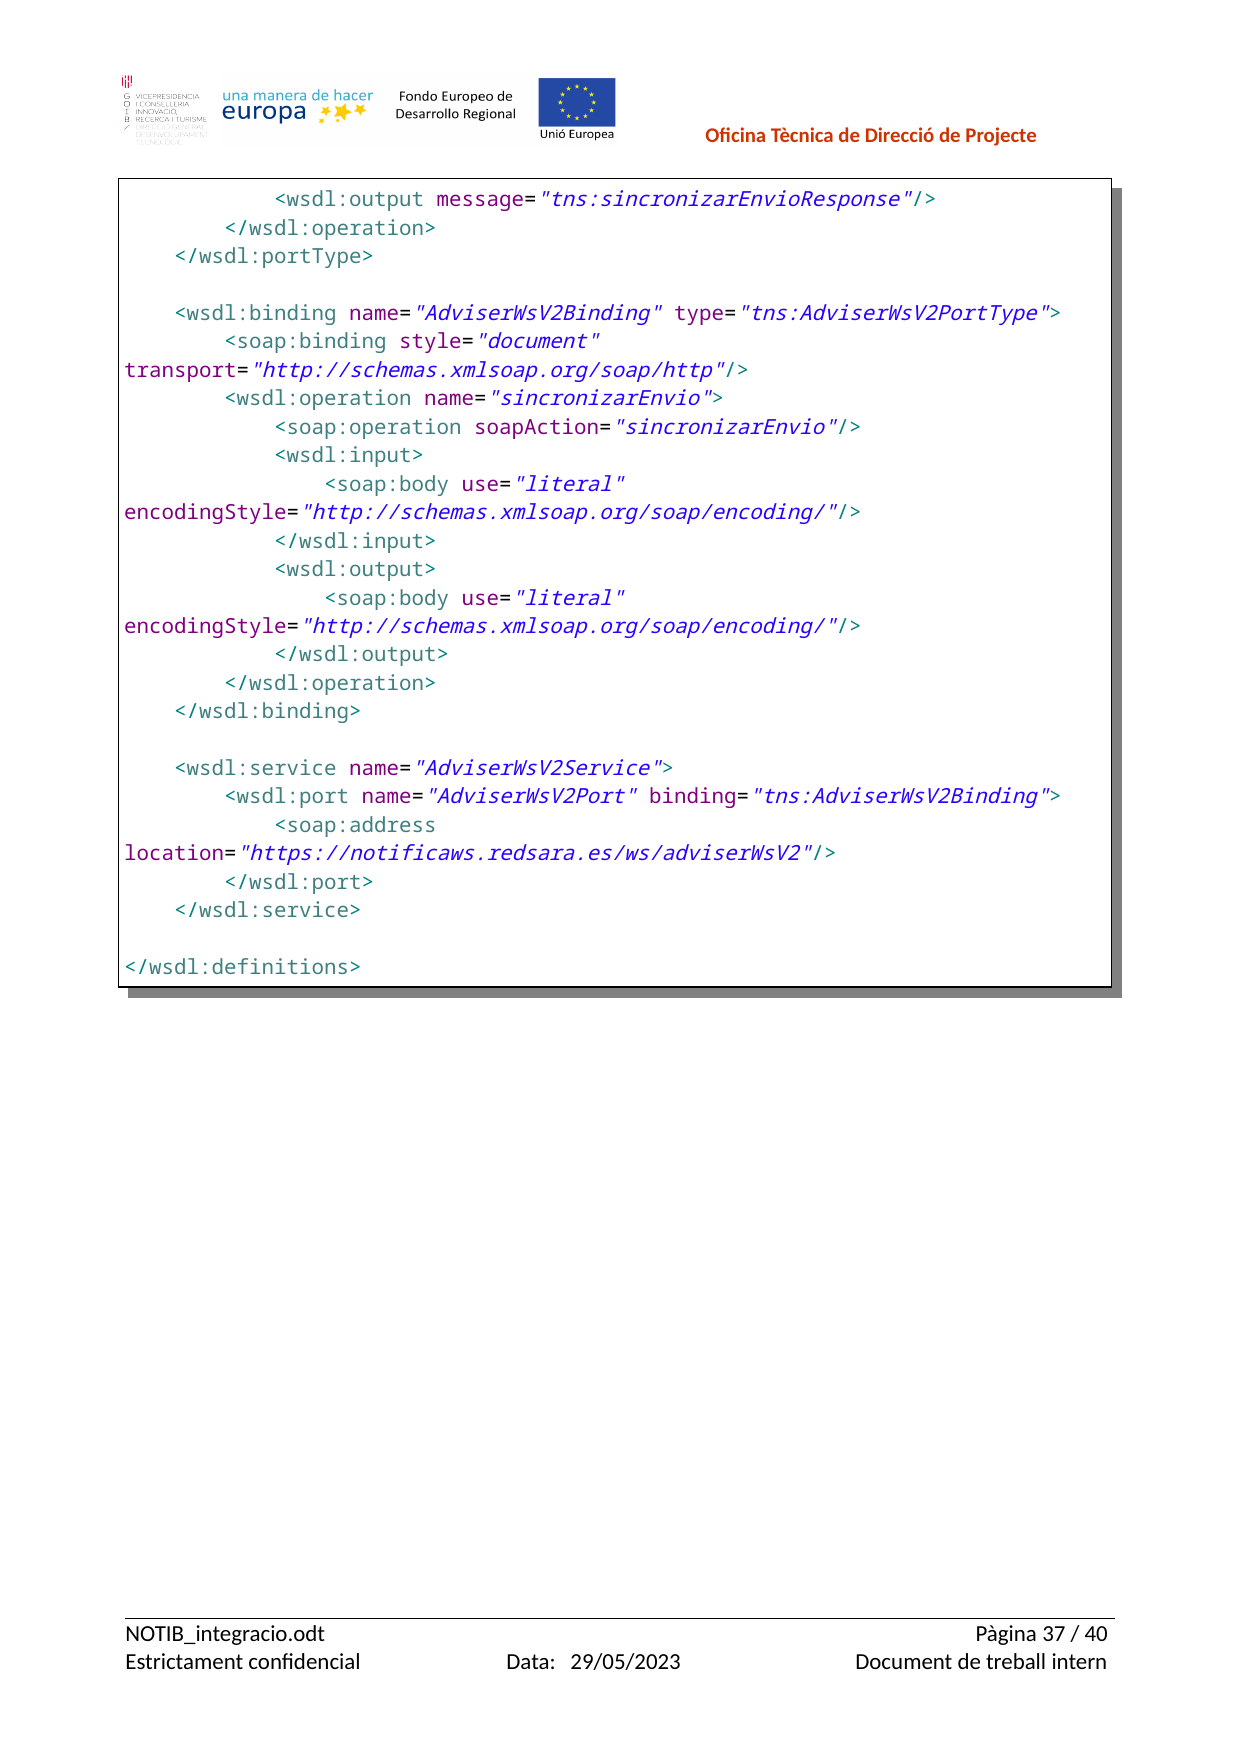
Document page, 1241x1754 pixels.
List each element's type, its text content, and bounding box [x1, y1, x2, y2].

table_header <wsdl:output message="tns:sincronizarEnvioResponse"/> </wsdl:operation> </wsdl:portType> <wsdl:binding name="AdviserWsV2Binding" type="tns:AdviserWsV2PortType"> <soap:binding style="document" transport="http://schemas.xmlsoap.org/soap/http"/> <wsdl:operation name="sincronizarEnvio"> <soap:operation soapAction="sincronizarEnvio"/> <wsdl:input> <soap:body use="literal" encodingStyle="http://schemas.xmlsoap.org/soap/encoding/"/> </wsdl:input> <wsdl:output> <soap:body use="literal" encodingStyle="http://schemas.xmlsoap.org/soap/encoding/"/> </wsdl:output> </wsdl:operation> </wsdl:binding> <wsdl:service name="AdviserWsV2Service"> <wsdl:port name="AdviserWsV2Port" binding="tns:AdviserWsV2Binding"> <soap:address location="https://notificaws.redsara.es/ws/adviserWsV2"/> </wsdl:port> </wsdl:service> </wsdl:definitions> [119, 179, 1111, 986]
picture [219, 73, 621, 147]
picture [118, 73, 213, 147]
